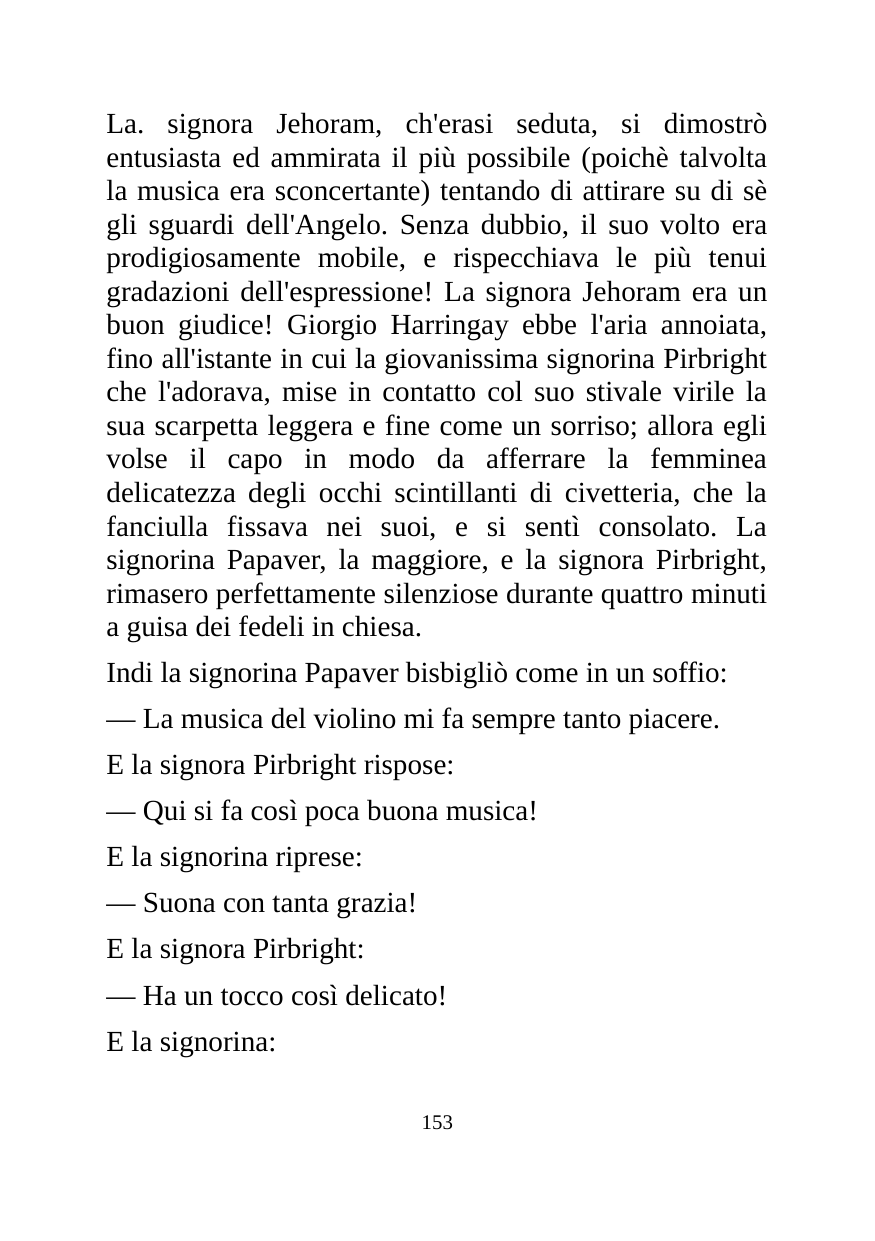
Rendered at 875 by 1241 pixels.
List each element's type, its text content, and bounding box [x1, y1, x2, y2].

text La. signora Jehoram, ch'erasi seduta, si dimostrò entusiasta ed ammirata il più possibile (poichè talvolta la musica era sconcertante) tentando di attirare su di sè gli sguardi dell'Angelo. Senza dubbio, il suo volto era prodigiosamente mobile, e rispecchiava le più tenui gradazioni dell'espressione! La signora Jehoram era un buon giudice! Giorgio Harringay ebbe l'aria annoiata, fino all'istante in cui la giovanissima signorina Pirbright che l'adorava, mise in contatto col suo stivale virile la sua scarpetta leggera e fine come un sorriso; allora egli volse il capo in modo da afferrare la femminea delicatezza degli occhi scintillanti di civetteria, che la fanciulla fissava nei suoi, e si sentì consolato. La signorina Papaver, la maggiore, e la signora Pirbright, rimasero perfettamente silenziose durante quattro minuti a guisa dei fedeli in chiesa. [106, 106, 768, 643]
text — La musica del violino mi fa sempre tanto piacere. [106, 701, 768, 735]
text — Suona con tanta grazia! [106, 886, 768, 919]
text Indi la signorina Papaver bisbigliò come in un soffio: [106, 655, 768, 689]
text E la signorina riprese: [106, 839, 768, 873]
text E la signora Pirbright: [106, 932, 768, 965]
text E la signorina: [106, 1024, 768, 1057]
text — Ha un tocco così delicato! [106, 978, 768, 1011]
text — Qui si fa così poca buona musica! [106, 793, 768, 827]
text E la signora Pirbright rispose: [106, 747, 768, 781]
